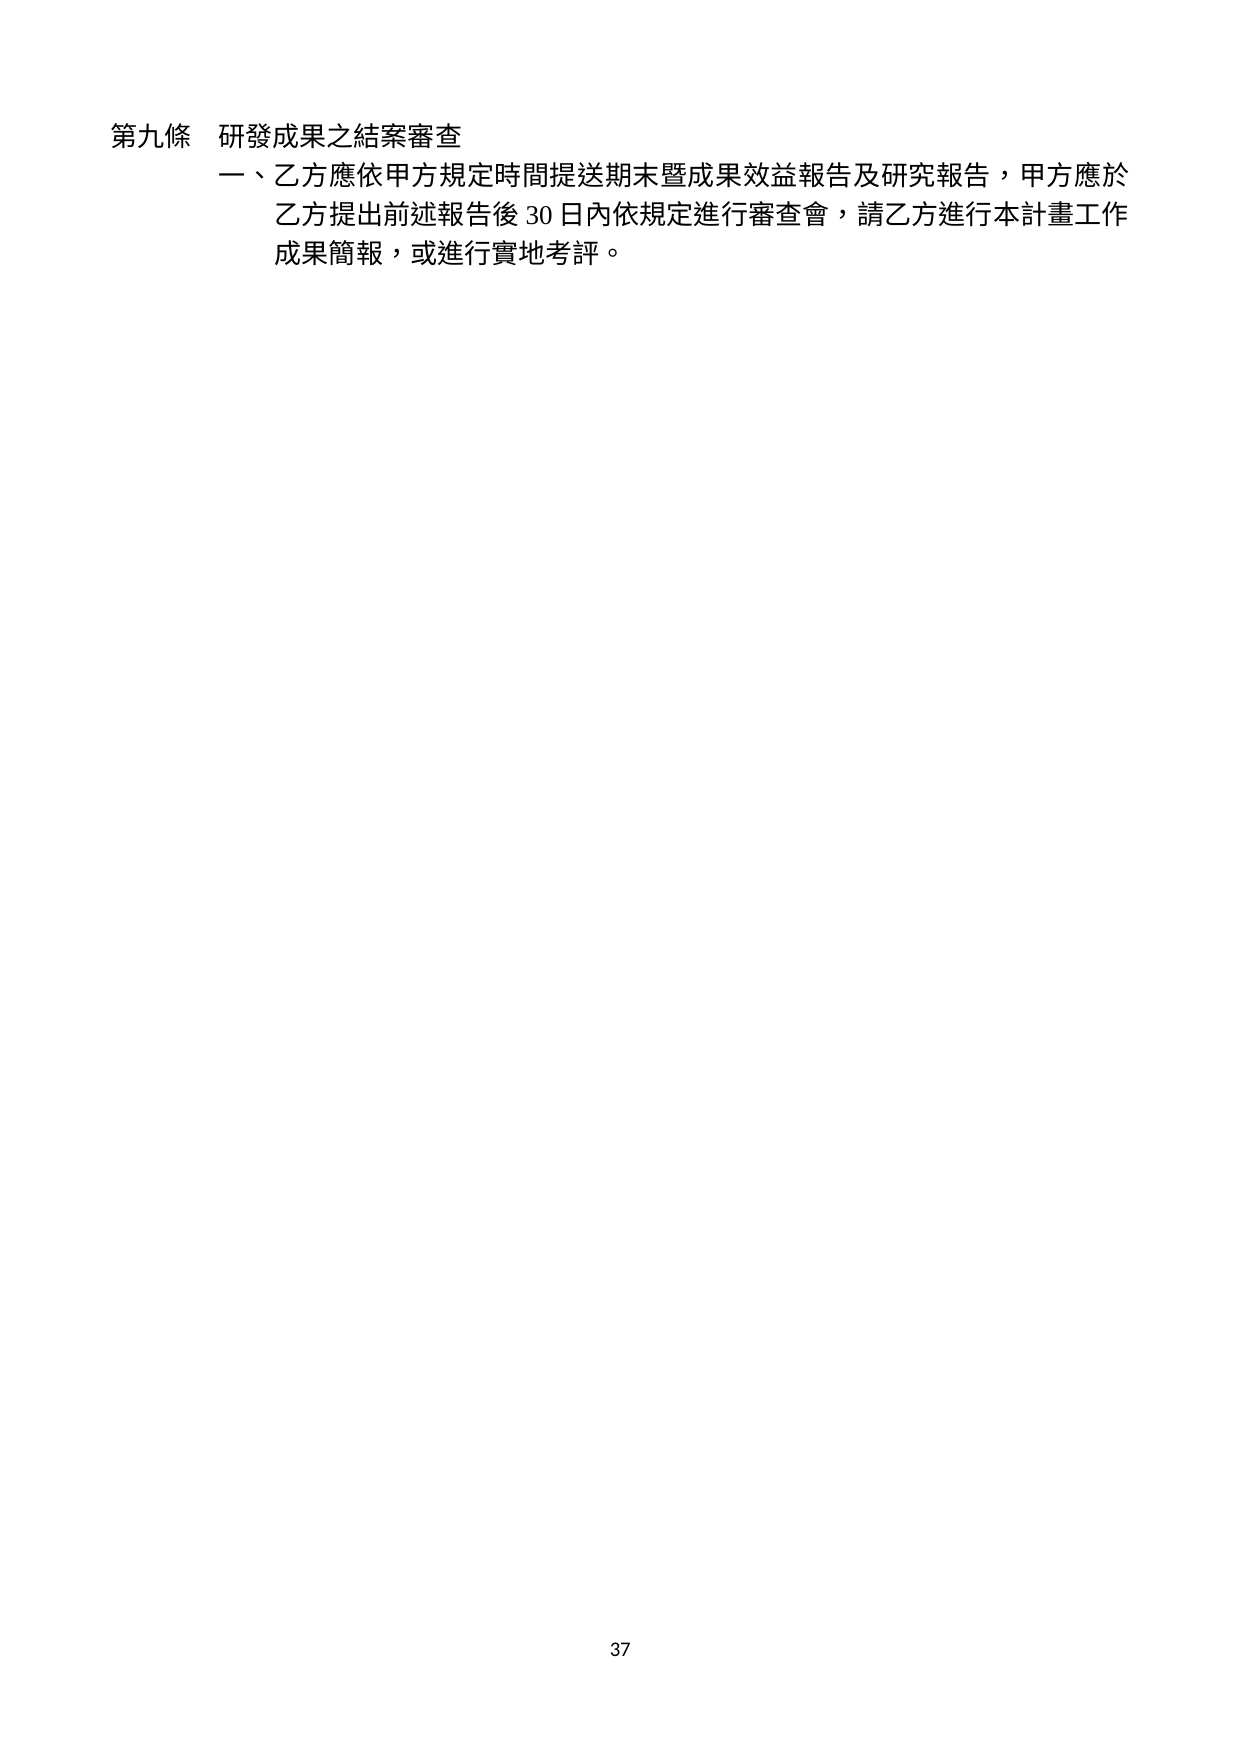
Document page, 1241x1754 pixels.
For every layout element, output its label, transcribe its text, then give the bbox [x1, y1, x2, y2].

text 一、乙方應依甲方規定時間提送期末暨成果效益報告及研究報告，甲方應於乙方提出前述報告後30日內依規定進行審查會，請乙方進行本計畫工作成果簡報，或進行實地考評。 [218, 154, 1131, 272]
text 第九條 研發成果之結案審查 [110, 114, 1131, 154]
